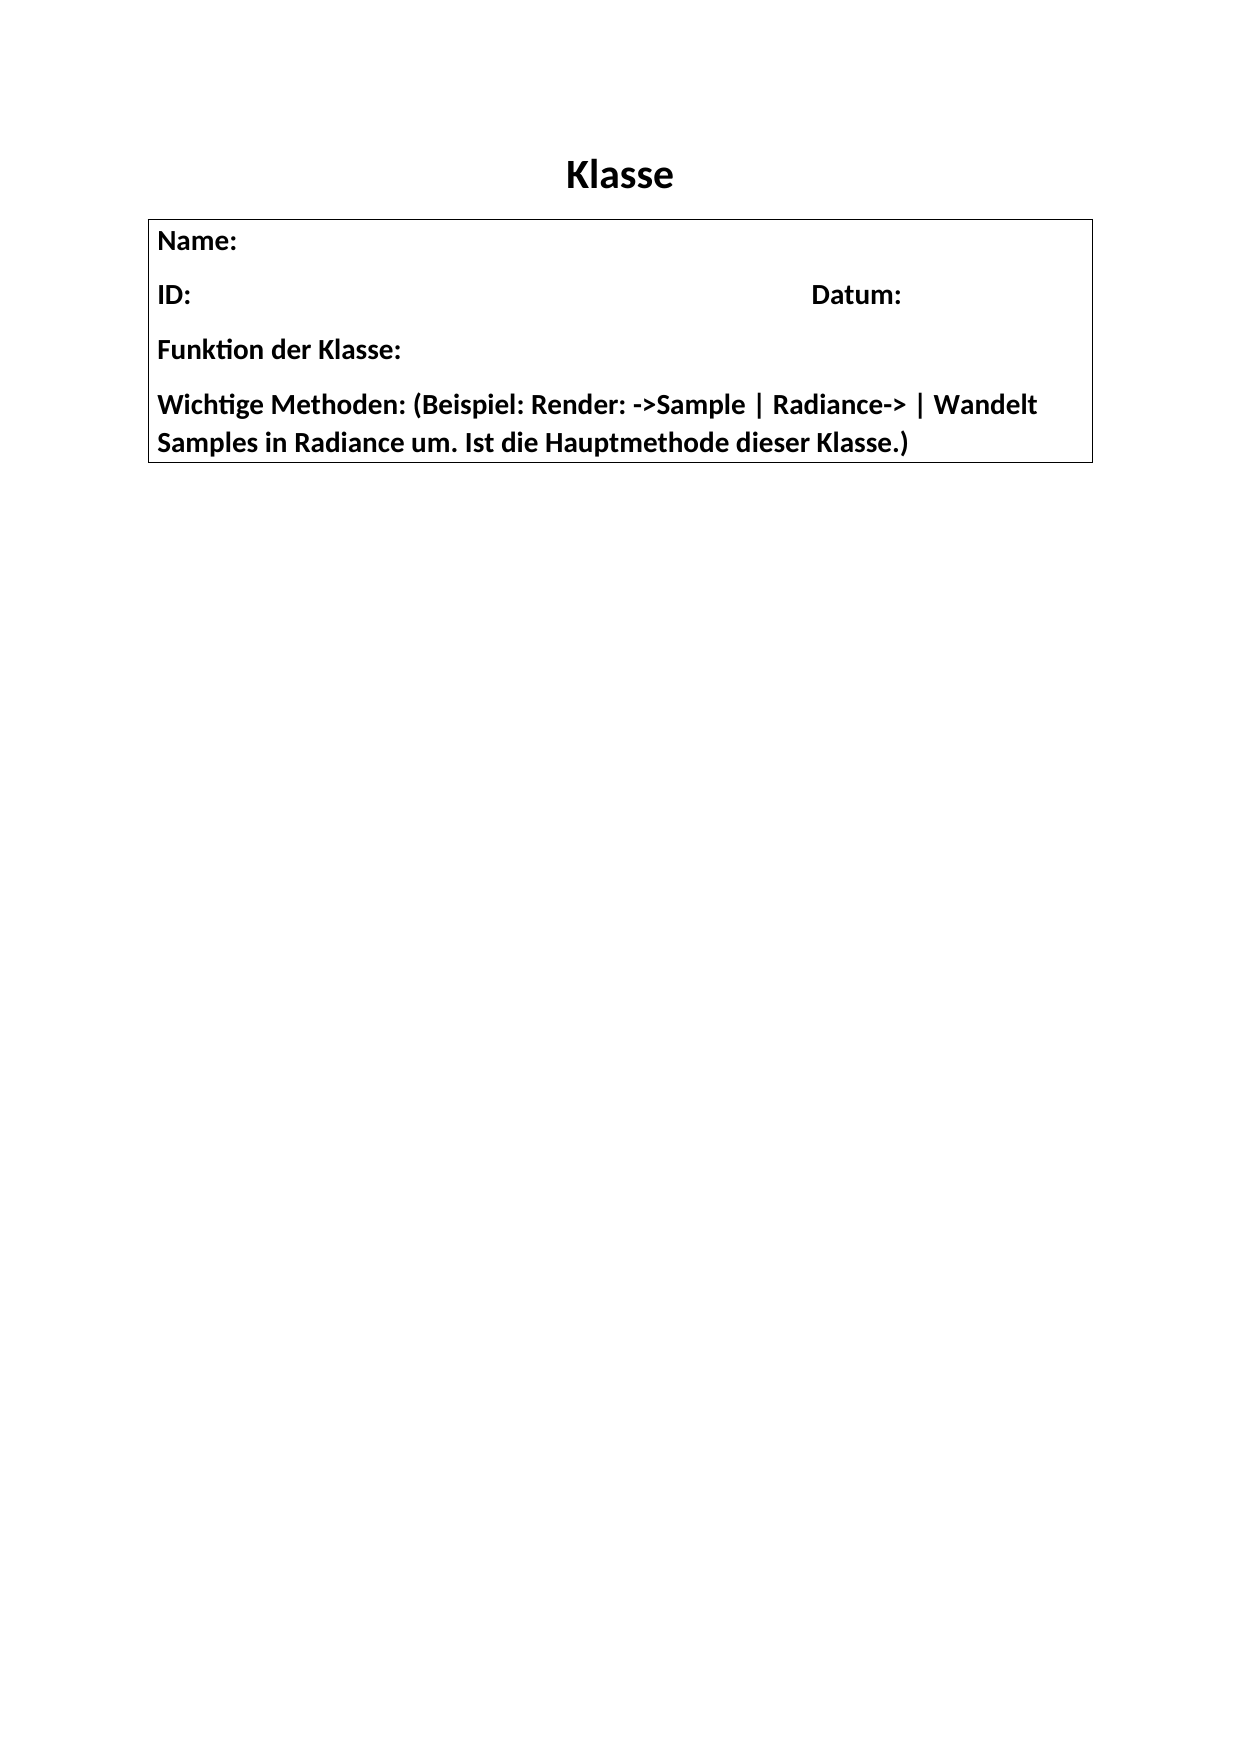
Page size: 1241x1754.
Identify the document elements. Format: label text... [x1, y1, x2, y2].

text Name: [149, 220, 1092, 257]
text Wichtige Methoden: (Beispiel: Render: ->Sample | Radiance-> | Wandelt Samples in Radiance um. Ist die Hauptmethode dieser Klasse.) [149, 383, 1092, 462]
text ID: Datum: [149, 273, 1092, 312]
text Klasse [148, 148, 1093, 198]
text Funktion der Klasse: [149, 328, 1092, 367]
